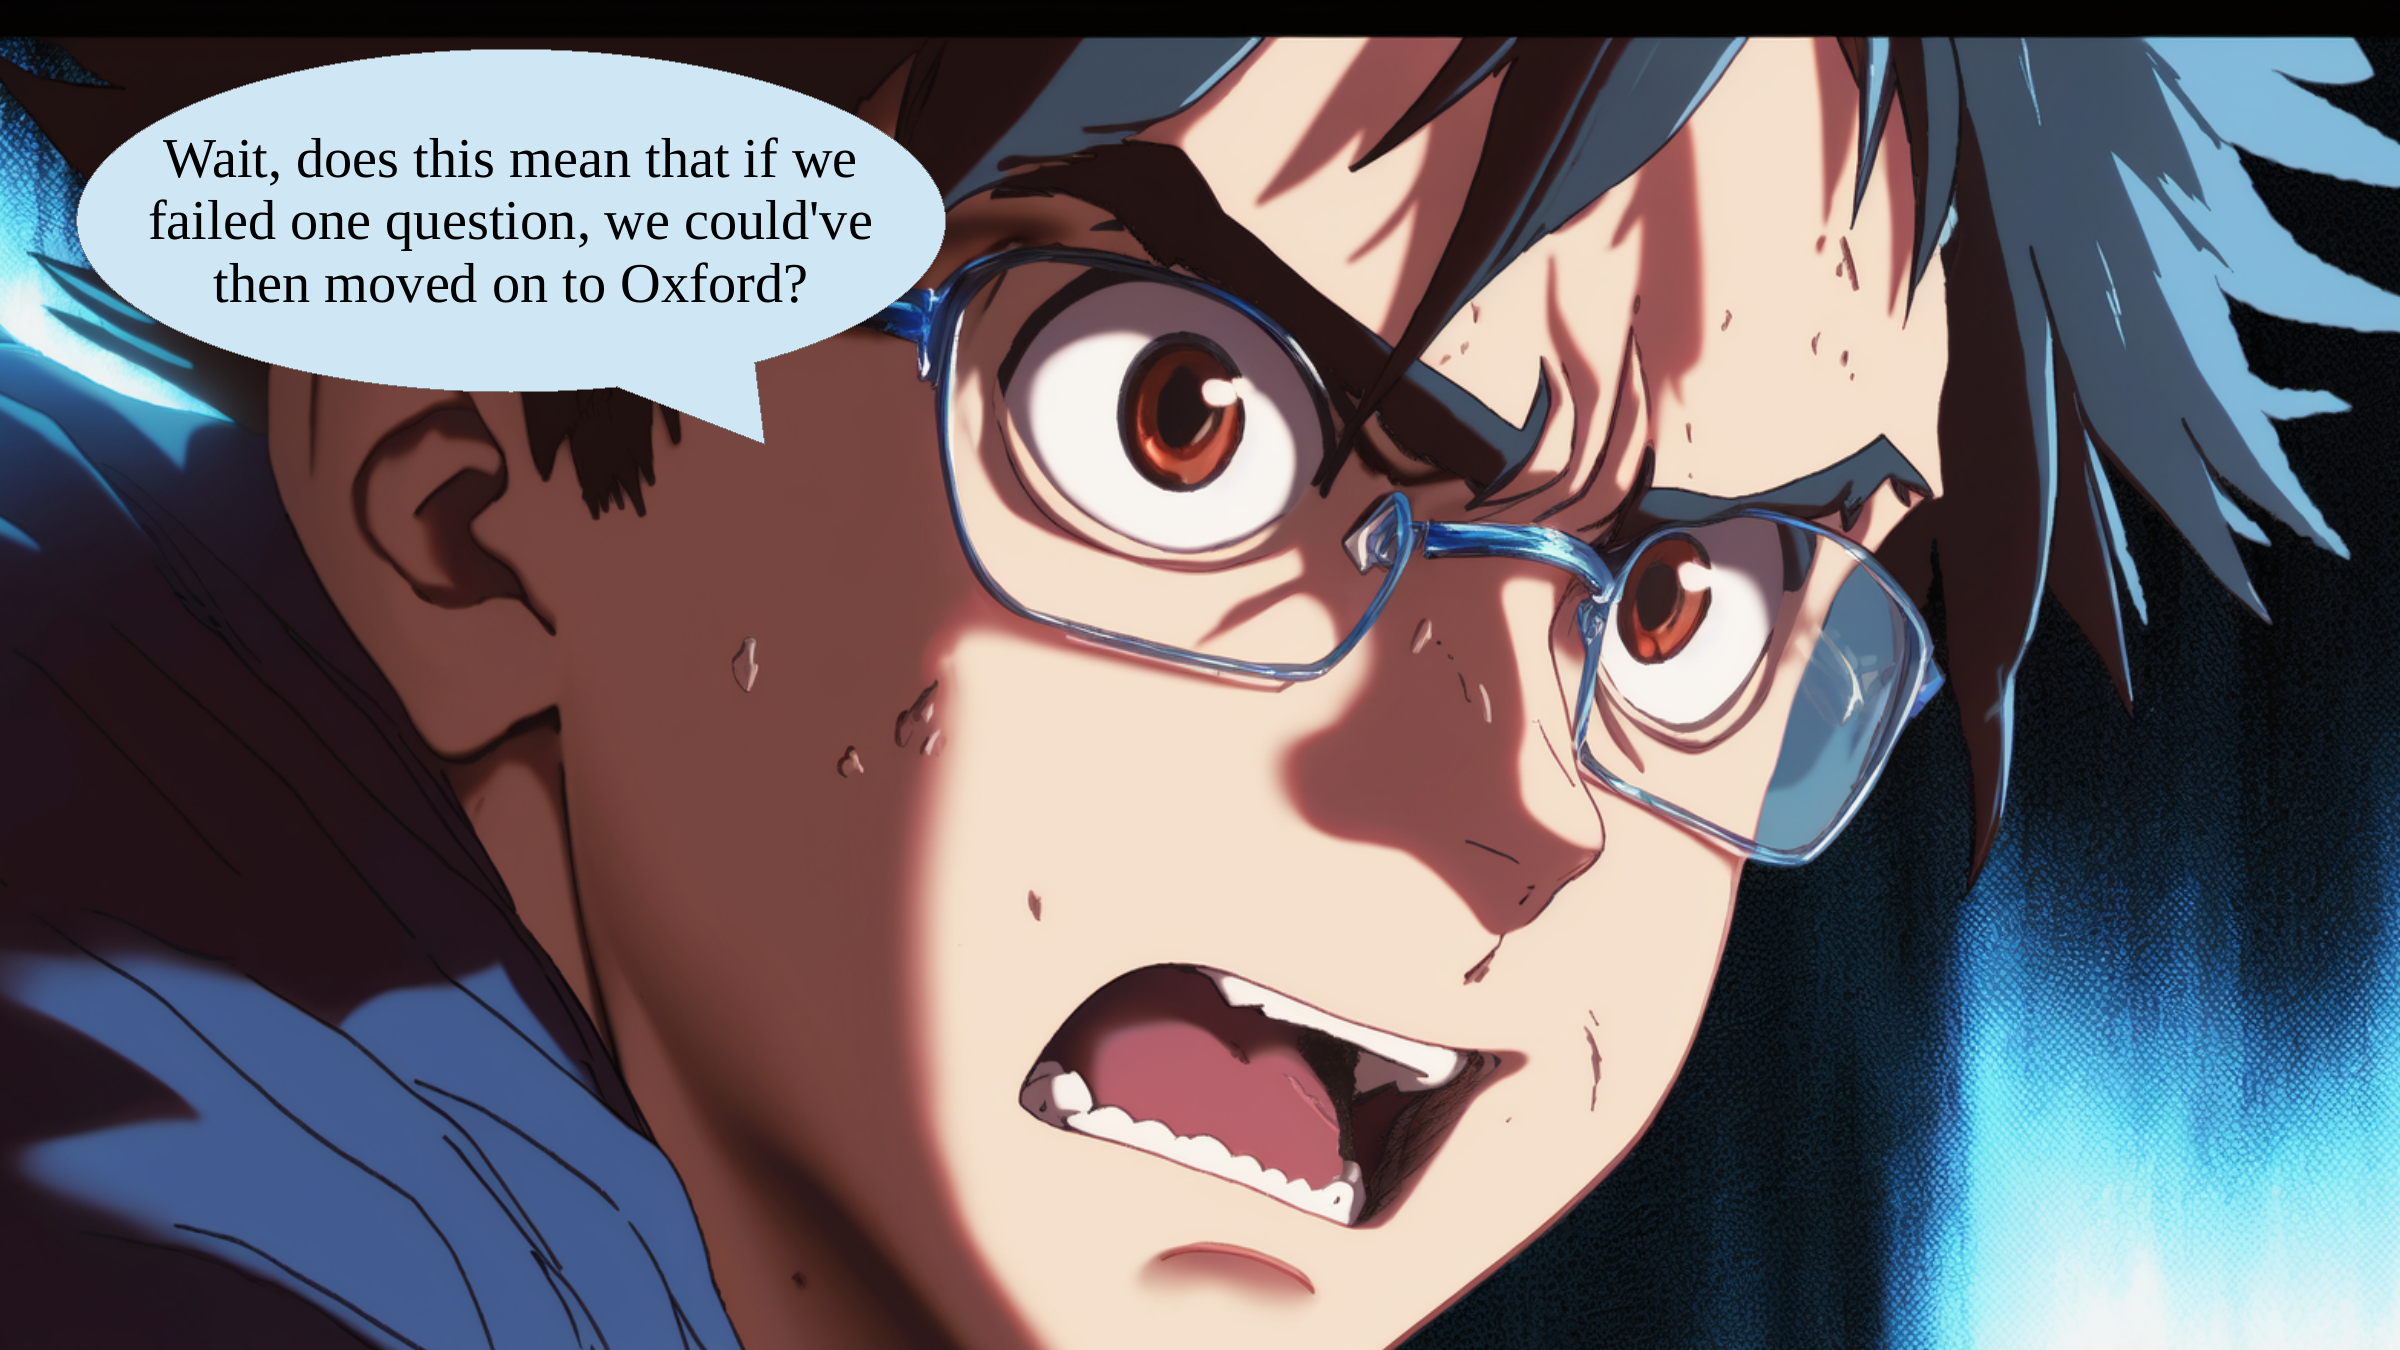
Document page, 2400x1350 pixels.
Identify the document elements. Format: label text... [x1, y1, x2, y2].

picture [0, 0, 2400, 1350]
text_box Wait, does this mean that if we failed one question, we could've then moved on to Oxford? [76, 49, 946, 445]
